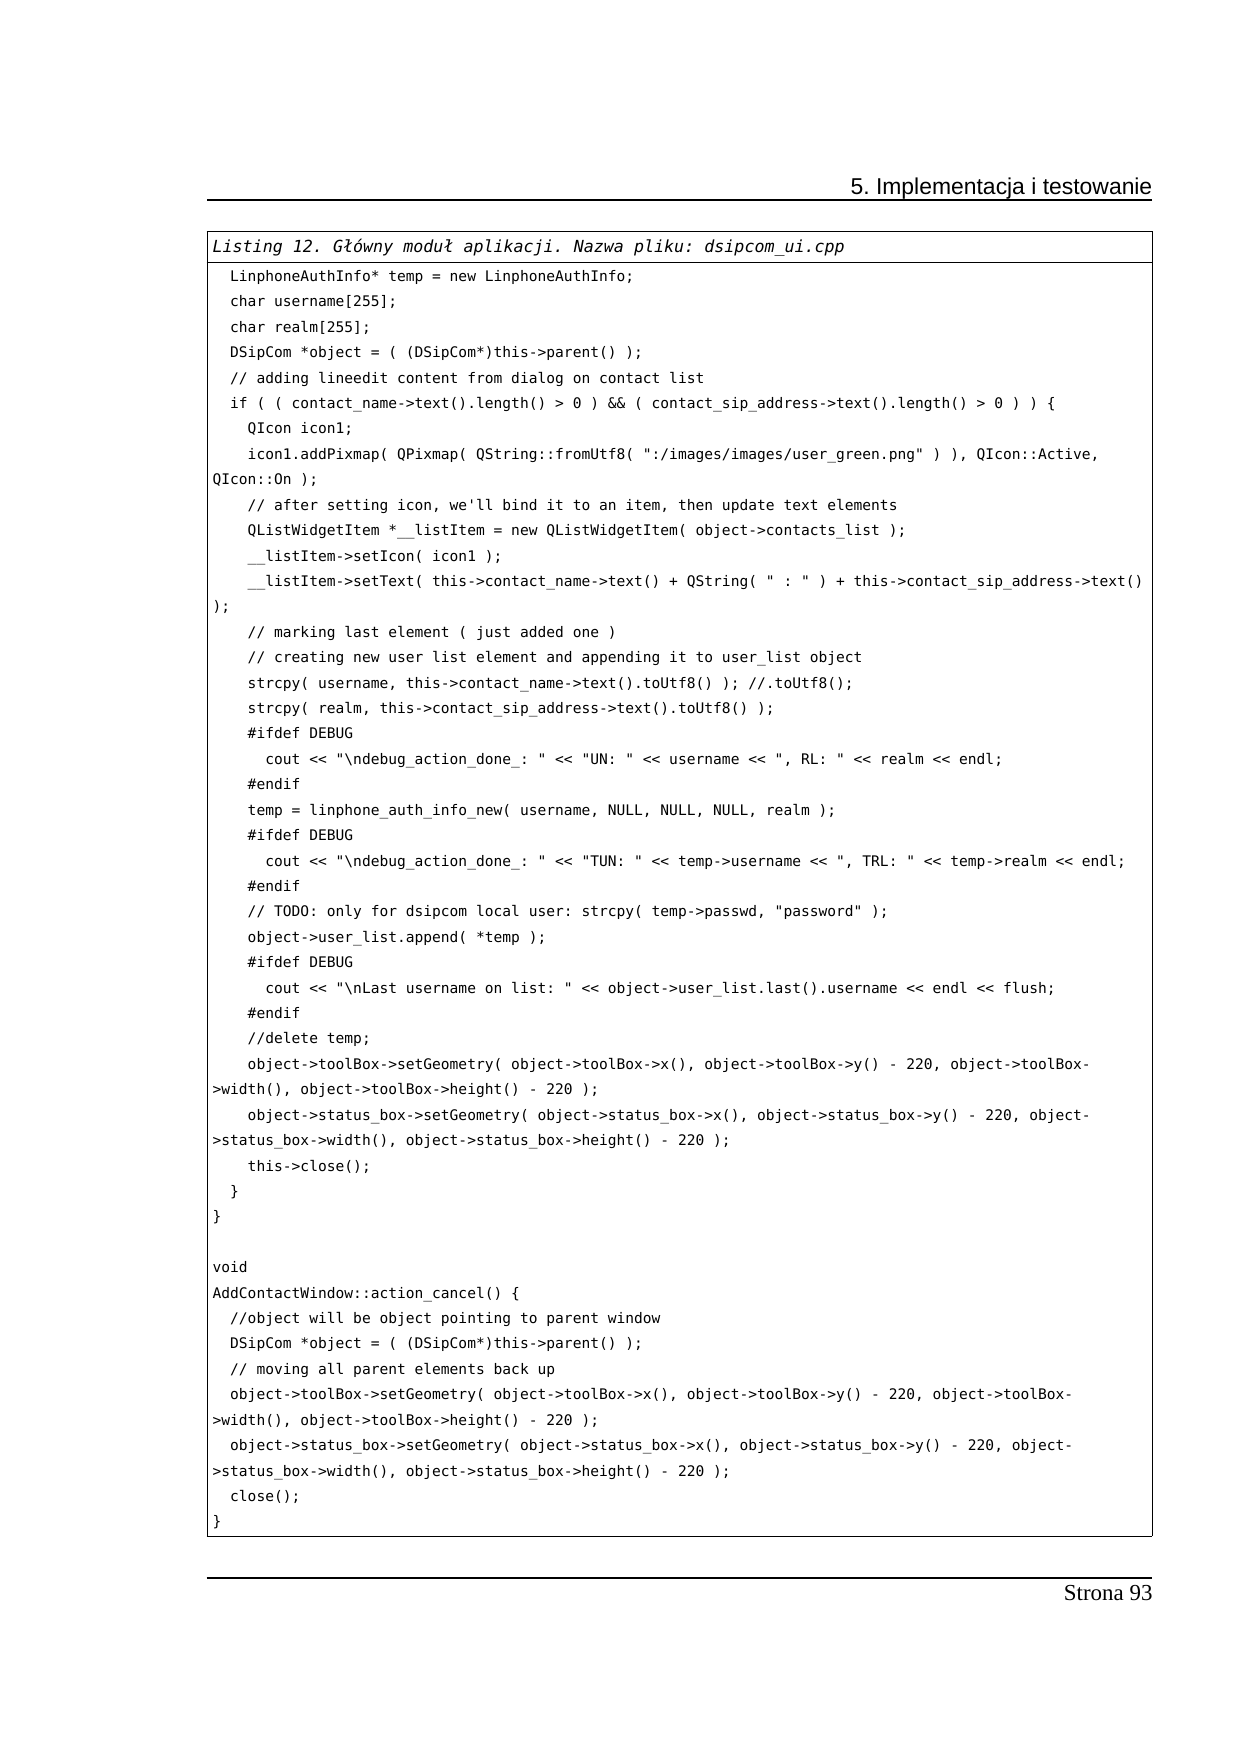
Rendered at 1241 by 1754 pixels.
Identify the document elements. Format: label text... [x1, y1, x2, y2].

table_header Listing 12. Główny moduł aplikacji. Nazwa pliku: dsipcom_ui.cpp [208, 232, 1152, 262]
table_cell LinphoneAuthInfo* temp = new LinphoneAuthInfo; char username[255]; char realm[255]; DSipCom *object = ( (DSipCom*)this->parent() ); // adding lineedit content from dialog on contact list if ( ( contact_name->text().length() > 0 ) && ( contact_sip_address->text().length() > 0 ) ) { QIcon icon1; icon1.addPixmap( QPixmap( QString::fromUtf8( ":/images/images/user_green.png" ) ), QIcon::Active, QIcon::On ); // after setting icon, we'll bind it to an item, then update text elements QListWidgetItem *__listItem = new QListWidgetItem( object->contacts_list ); __listItem->setIcon( icon1 ); __listItem->setText( this->contact_name->text() + QString( " : " ) + this->contact_sip_address->text() ); // marking last element ( just added one ) // creating new user list element and appending it to user_list object strcpy( username, this->contact_name->text().toUtf8() ); //.toUtf8(); strcpy( realm, this->contact_sip_address->text().toUtf8() ); #ifdef DEBUG cout << "\ndebug_action_done_: " << "UN: " << username << ", RL: " << realm << endl; #endif temp = linphone_auth_info_new( username, NULL, NULL, NULL, realm ); #ifdef DEBUG cout << "\ndebug_action_done_: " << "TUN: " << temp->username << ", TRL: " << temp->realm << endl; #endif // TODO: only for dsipcom local user: strcpy( temp->passwd, "password" ); object->user_list.append( *temp ); #ifdef DEBUG cout << "\nLast username on list: " << object->user_list.last().username << endl << flush; #endif //delete temp; object->toolBox->setGeometry( object->toolBox->x(), object->toolBox->y() - 220, object->toolBox->width(), object->toolBox->height() - 220 ); object->status_box->setGeometry( object->status_box->x(), object->status_box->y() - 220, object->status_box->width(), object->status_box->height() - 220 ); this->close(); } } void AddContactWindow::action_cancel() { //object will be object pointing to parent window DSipCom *object = ( (DSipCom*)this->parent() ); // moving all parent elements back up object->toolBox->setGeometry( object->toolBox->x(), object->toolBox->y() - 220, object->toolBox->width(), object->toolBox->height() - 220 ); object->status_box->setGeometry( object->status_box->x(), object->status_box->y() - 220, object->status_box->width(), object->status_box->height() - 220 ); close(); } [208, 263, 1152, 1536]
